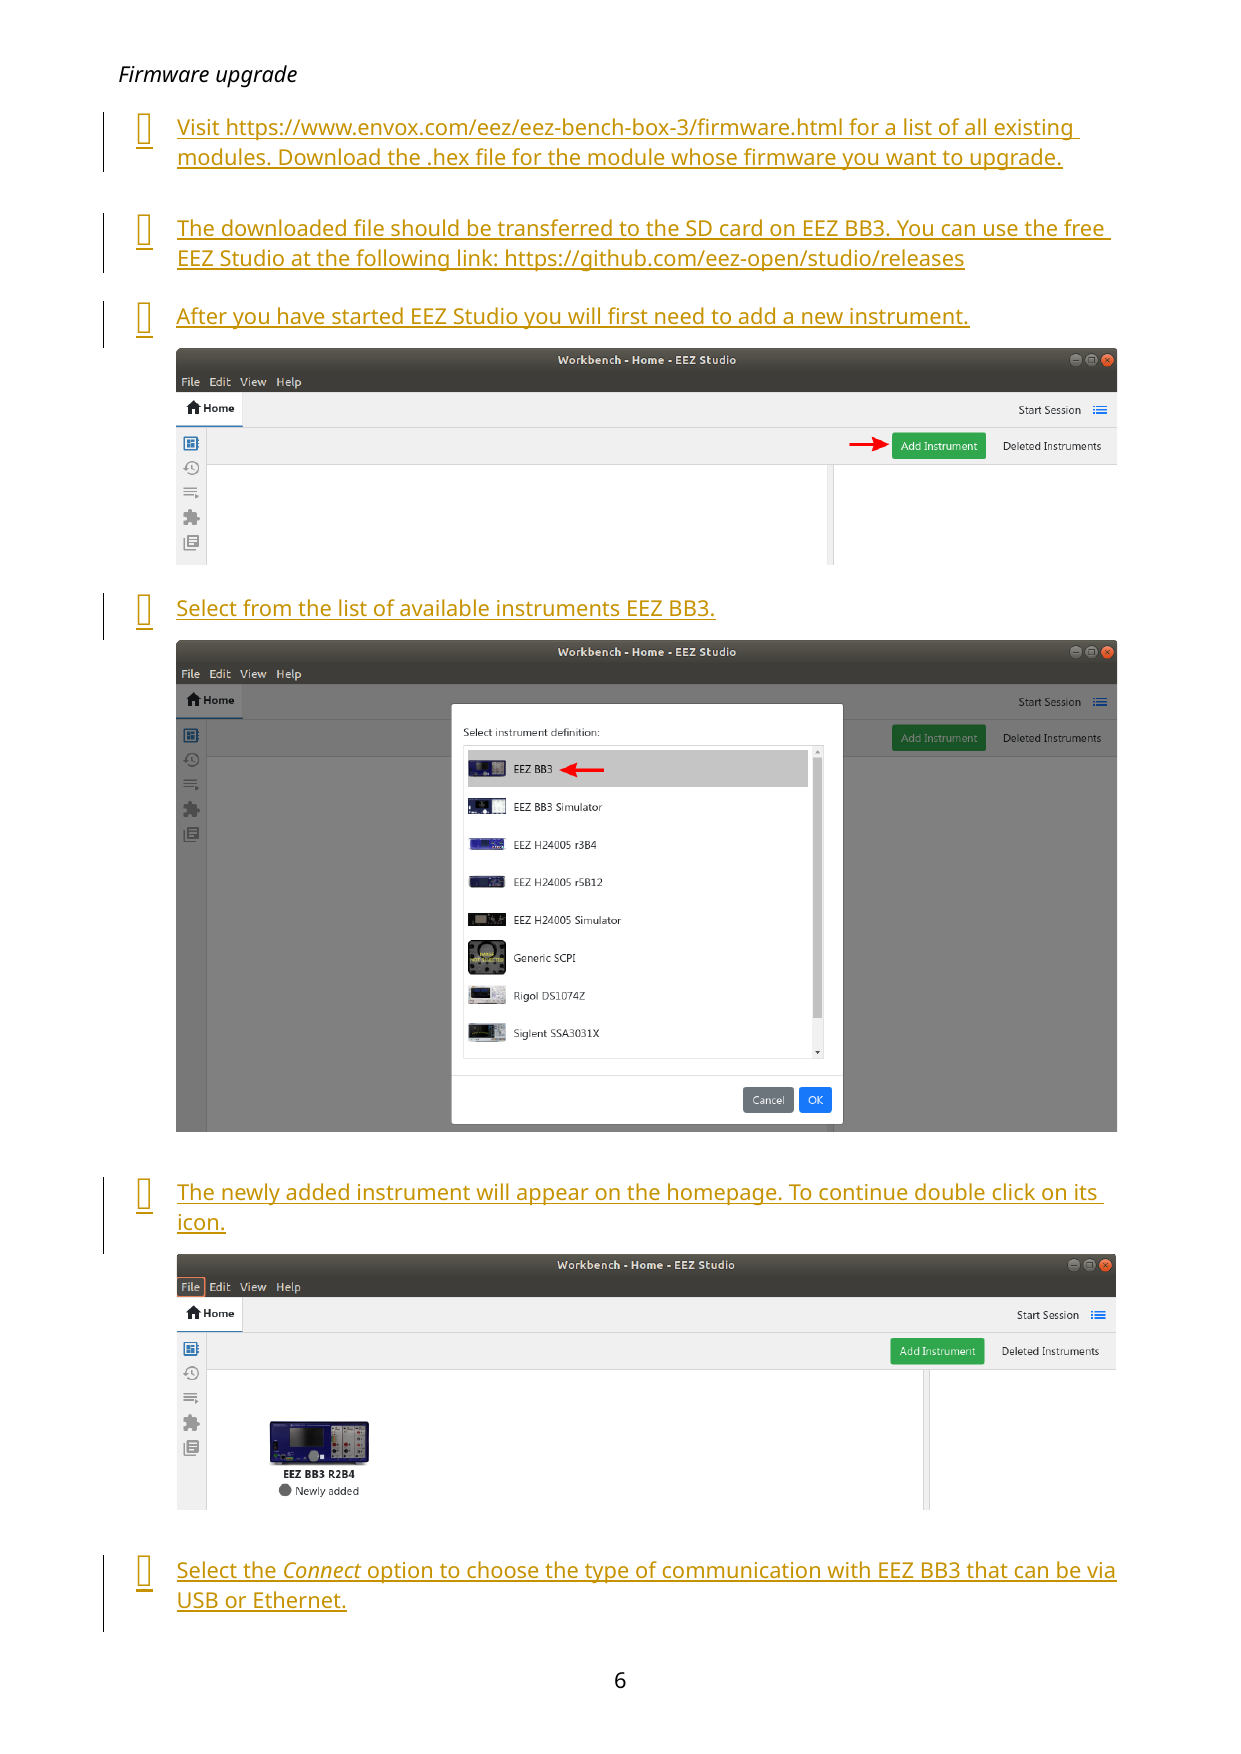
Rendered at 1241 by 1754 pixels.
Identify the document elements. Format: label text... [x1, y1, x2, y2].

table_header The newly added instrument will appear on the homepage. To continue double click on its icon. [171, 1172, 1122, 1509]
table_header The downloaded file should be transferred to the SD card on EEZ BB3. You can use the free EEZ Studio at the following link: https://github.com/eez-open/studio/releases [171, 208, 1122, 278]
table_header Select the Connect option to choose the type of communication with EEZ BB3 that can be via USB or Ethernet. [171, 1549, 1123, 1637]
picture [176, 1254, 1116, 1510]
picture [176, 348, 1118, 565]
table_header  [118, 208, 171, 278]
table_header  [118, 1172, 171, 1532]
table_header Visit https://www.envox.com/eez/eez-bench-box-3/firmware.html for a list of all existing modules. Download the .hex file for the module whose firmware you want to upgrade. [171, 107, 1122, 178]
table_header  [118, 107, 171, 178]
picture [176, 640, 1118, 1132]
table_cell  [118, 588, 171, 1154]
table_header  [118, 296, 171, 588]
table_header [171, 1510, 1122, 1532]
table_cell Select from the list of available instruments EEZ BB3. [171, 588, 1123, 1154]
table_header  [118, 1549, 171, 1637]
table_header After you have started EEZ Studio you will first need to add a new instrument. [171, 296, 1123, 588]
